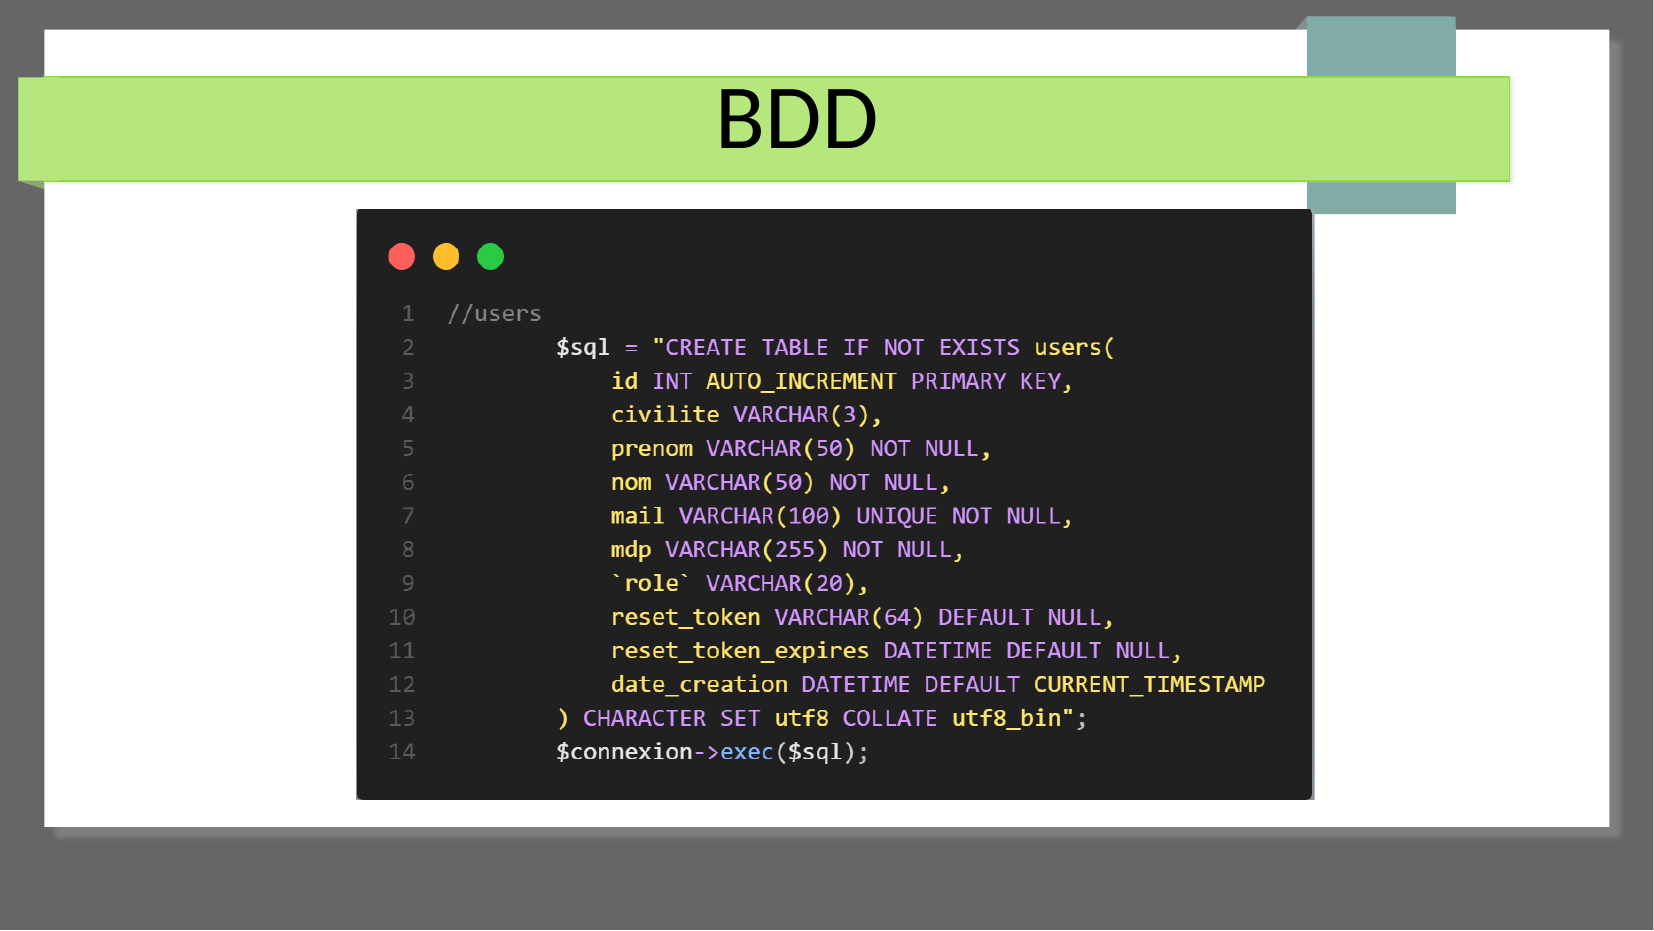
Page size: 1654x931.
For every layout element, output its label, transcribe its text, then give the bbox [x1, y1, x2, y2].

picture [356, 209, 1315, 800]
title BDD [88, 73, 1506, 178]
